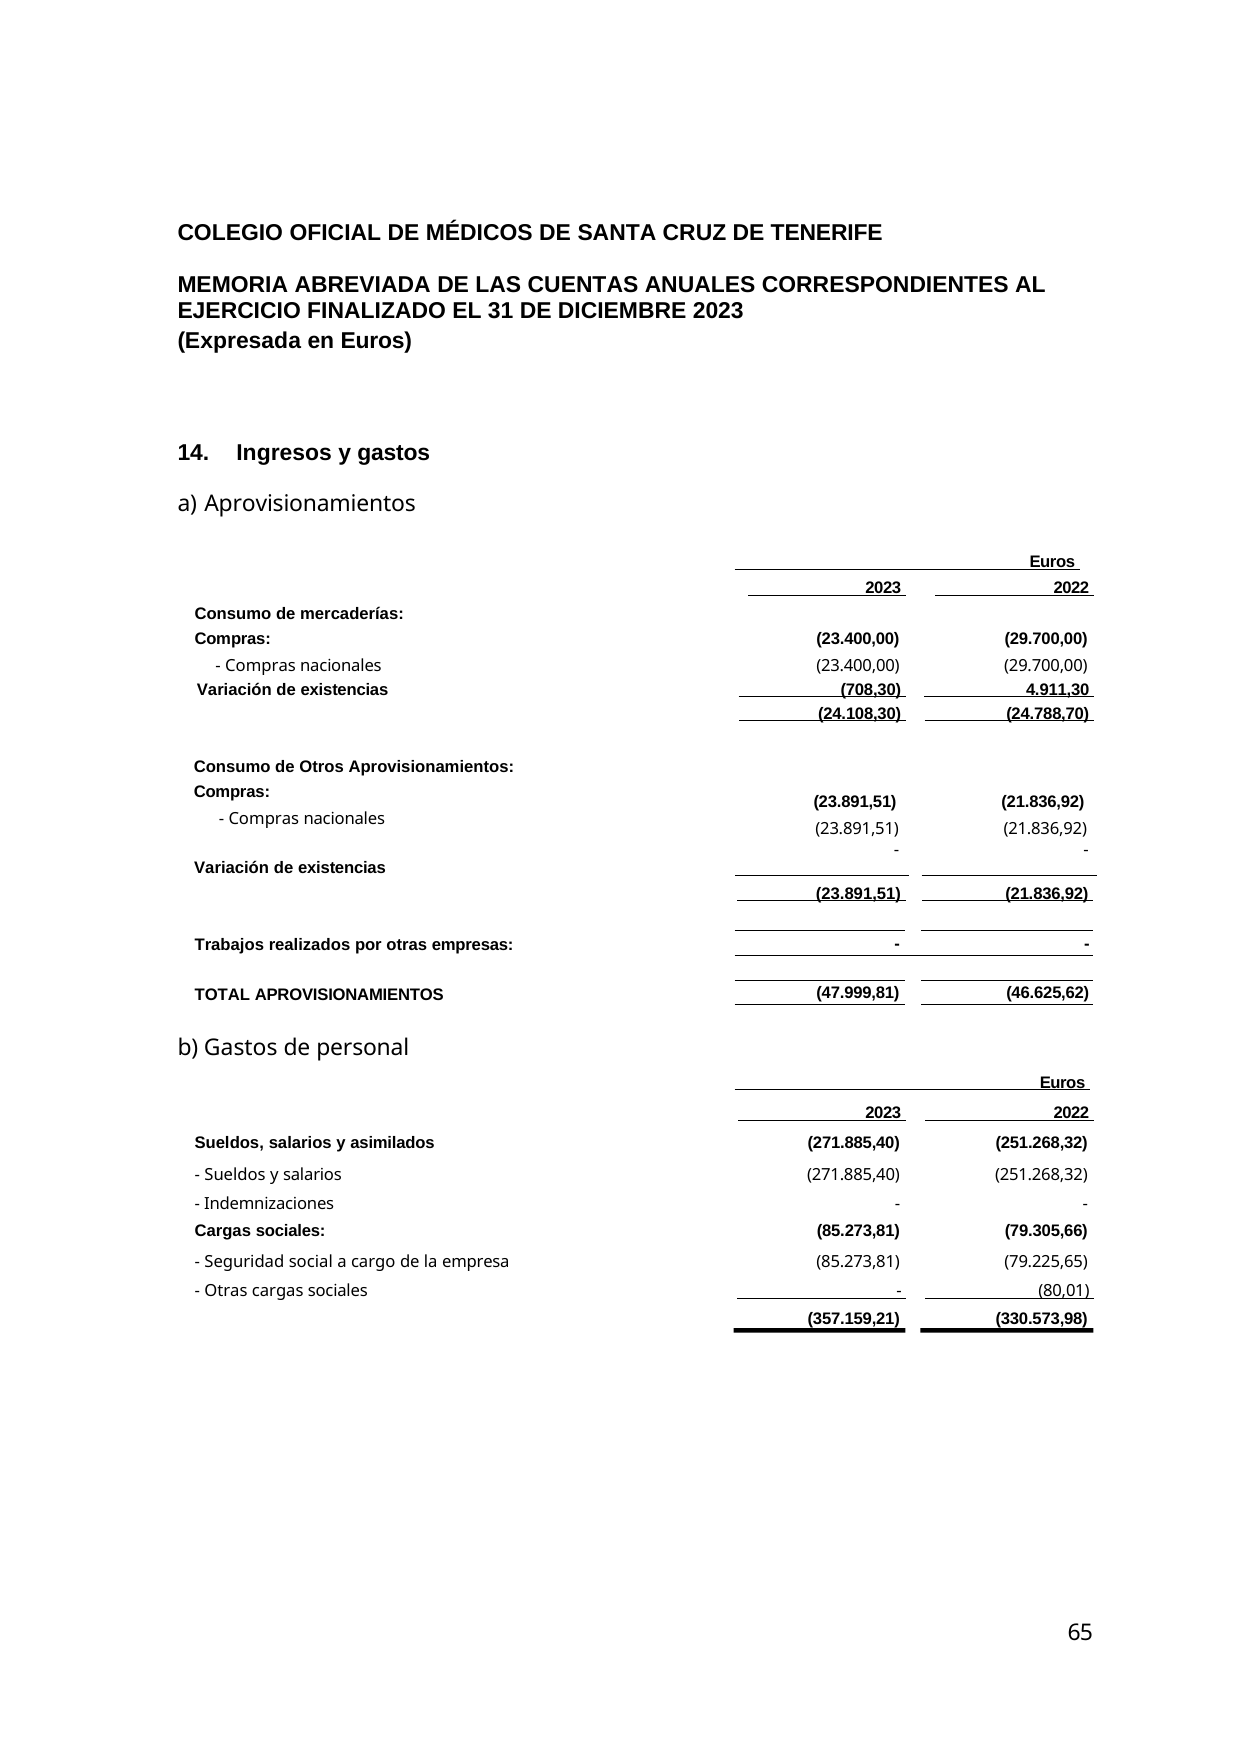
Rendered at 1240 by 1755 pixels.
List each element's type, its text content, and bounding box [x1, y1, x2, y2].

table_cell (24.788,70) [914, 702, 1099, 725]
text (21.836,92) [911, 817, 1087, 839]
table_header 2022 (29.700,00) [914, 578, 1099, 651]
table_header 2023 [617, 1103, 914, 1128]
table_header Consumo de mercaderías: Compras: [189, 578, 569, 651]
table_header - [921, 931, 1093, 954]
text - [723, 845, 899, 858]
table_cell (29.700,00) [914, 651, 1099, 677]
table_header Trabajos realizados por otras empresas: [189, 930, 734, 954]
table_header 2023 (23.400,00) [570, 578, 914, 651]
table_cell (24.108,30) [570, 702, 914, 725]
table_cell - [617, 1186, 914, 1215]
table_cell - Otras cargas sociales [189, 1274, 617, 1303]
text Euros [734, 552, 1166, 571]
table_cell [905, 980, 921, 1004]
table_cell 4.911,30 [914, 677, 1099, 702]
table_cell [189, 955, 734, 979]
text Variación de existencias [103, 858, 1097, 877]
text - Compras nacionales [218, 807, 518, 829]
text - [911, 845, 1088, 858]
list Ingresos y gastos [177, 438, 436, 465]
table_header [905, 930, 921, 954]
table_cell - Seguridad social a cargo de la empresa [189, 1245, 617, 1274]
table_header [189, 1103, 617, 1128]
table_cell (708,30) [570, 677, 914, 702]
list Gastos de personal [177, 1031, 1166, 1063]
table_cell Variación de existencias [189, 677, 569, 702]
text (23.891,51) [723, 817, 899, 839]
table_cell Sueldos, salarios y asimilados [189, 1128, 617, 1157]
text (23.891,51) (21.836,92) [103, 884, 1093, 903]
table_cell (357.159,21) [617, 1303, 914, 1333]
table_cell (251.268,32) [914, 1157, 1099, 1186]
table_cell - [617, 1274, 914, 1303]
table_cell [189, 1303, 617, 1333]
table_cell (47.999,81) [735, 981, 905, 1004]
table_header 2022 [914, 1103, 1099, 1128]
table_cell (79.305,66) [914, 1215, 1099, 1244]
table_cell (271.885,40) [617, 1128, 914, 1157]
table_cell (46.625,62) [921, 981, 1093, 1004]
text Euros [734, 1073, 1166, 1092]
table_cell [905, 956, 921, 979]
table_cell - [914, 1186, 1099, 1215]
table_cell [735, 956, 905, 979]
table_cell (330.573,98) [914, 1303, 1099, 1333]
table_cell [189, 702, 569, 725]
table_cell TOTAL APROVISIONAMIENTOS [189, 980, 734, 1004]
text Consumo de Otros Aprovisionamientos: Compras: [193, 757, 518, 801]
table_cell (79.225,65) [914, 1245, 1099, 1274]
table_cell - Indemnizaciones [189, 1186, 617, 1215]
text (21.836,92) [1001, 792, 1166, 811]
list Aprovisionamientos [177, 486, 436, 518]
table_cell (271.885,40) [617, 1157, 914, 1186]
table_cell - Compras nacionales [189, 651, 569, 677]
table_cell (80,01) [914, 1274, 1099, 1303]
table_cell - Sueldos y salarios [189, 1157, 617, 1186]
table_cell (85.273,81) [617, 1245, 914, 1274]
table_cell [921, 956, 1093, 979]
table_cell (251.268,32) [914, 1128, 1099, 1157]
table_header - [735, 931, 905, 954]
text (23.891,51) [813, 792, 903, 811]
table_cell (23.400,00) [570, 651, 914, 677]
table_cell (85.273,81) [617, 1215, 914, 1244]
table_cell Cargas sociales: [189, 1215, 617, 1244]
